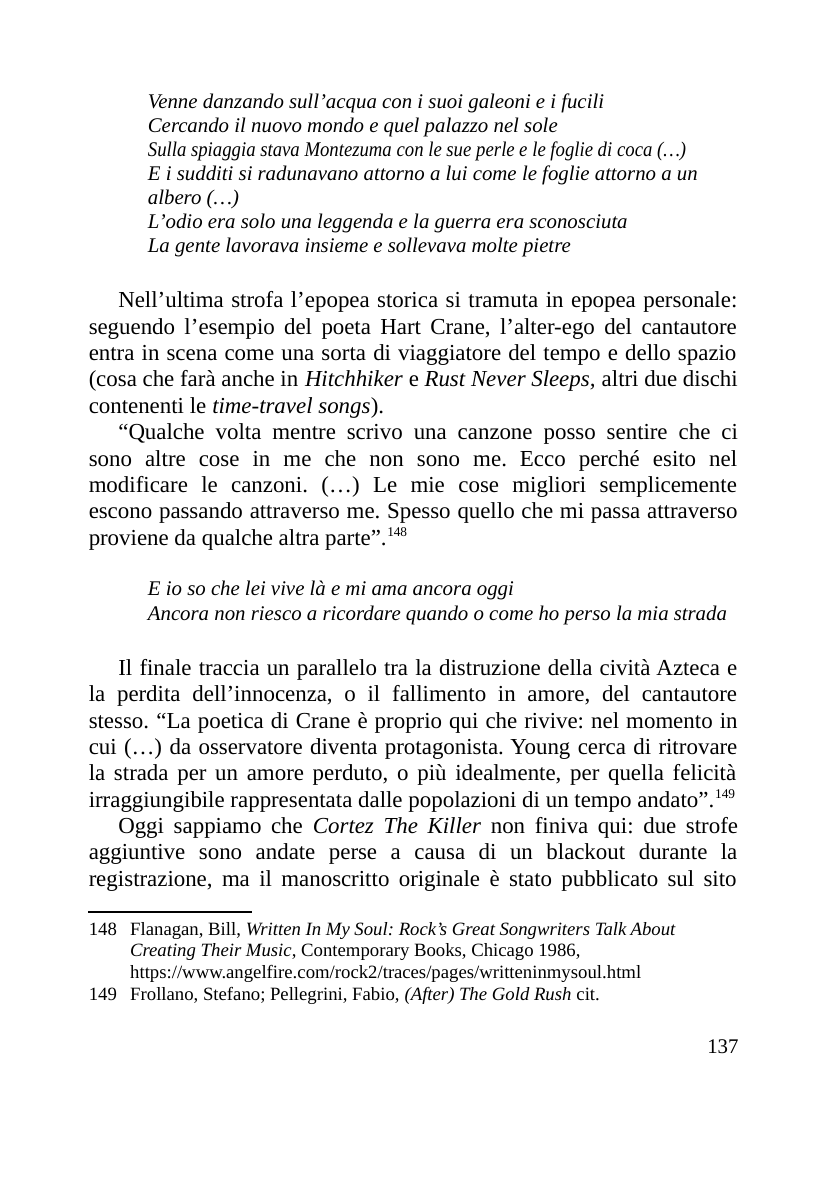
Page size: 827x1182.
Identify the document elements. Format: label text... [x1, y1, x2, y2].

text Frollano, Stefano; Pellegrini, Fabio, (After) The Gold Rush cit. [88, 982, 738, 1004]
text La gente lavorava insieme e sollevava molte pietre [88, 233, 738, 257]
text Nell’ultima strofa l’epopea storica si tramuta in epopea personale: seguendo l’esempio del poeta Hart Crane, l’alter-ego del cantautore entra in scena come una sorta di viaggiatore del tempo e dello spazio (cosa che farà anche in Hitchhiker e Rust Never Sleeps, altri due dischi contenenti le time-travel songs). [88, 286, 738, 418]
text Oggi sappiamo che Cortez The Killer non finiva qui: due strofe aggiuntive sono andate perse a causa di un blackout durante la registrazione, ma il manoscritto originale è stato pubblicato sul sito [88, 812, 738, 891]
text “Qualche volta mentre scrivo una canzone posso sentire che ci sono altre cose in me che non sono me. Ecco perché esito nel modificare le canzoni. (…) Le mie cose migliori semplicemente escono passando attraverso me. Spesso quello che mi passa attraverso proviene da qualche altra parte”. [88, 418, 738, 550]
text albero (…) [88, 185, 738, 209]
text Sulla spiaggia stava Montezuma con le sue perle e le foglie di coca (…) [88, 137, 738, 161]
text L’odio era solo una leggenda e la guerra era sconosciuta [88, 209, 738, 233]
text Cercando il nuovo mondo e quel palazzo nel sole [88, 113, 738, 137]
text E i sudditi si radunavano attorno a lui come le foglie attorno a un [88, 161, 738, 185]
text Venne danzando sull’acqua con i suoi galeoni e i fucili [88, 88, 738, 113]
text Ancora non riesco a ricordare quando o come ho perso la mia strada [88, 600, 738, 624]
text Il finale traccia un parallelo tra la distruzione della cività Azteca e la perdita dell’innocenza, o il fallimento in amore, del cantautore stesso. “La poetica di Crane è proprio qui che rivive: nel momento in cui (…) da osservatore diventa protagonista. Young cerca di ritrovare la strada per un amore perduto, o più idealmente, per quella felicità irraggiungibile rappresentata dalle popolazioni di un tempo andato”. [88, 654, 738, 812]
text Flanagan, Bill, Written In My Soul: Rock’s Great Songwriters Talk About Creating Their Music, Contemporary Books, Chicago 1986, https://www.angelfire.com/rock2/traces/pages/writteninmysoul.html [88, 918, 738, 982]
text E io so che lei vive là e mi ama ancora oggi [88, 576, 738, 600]
